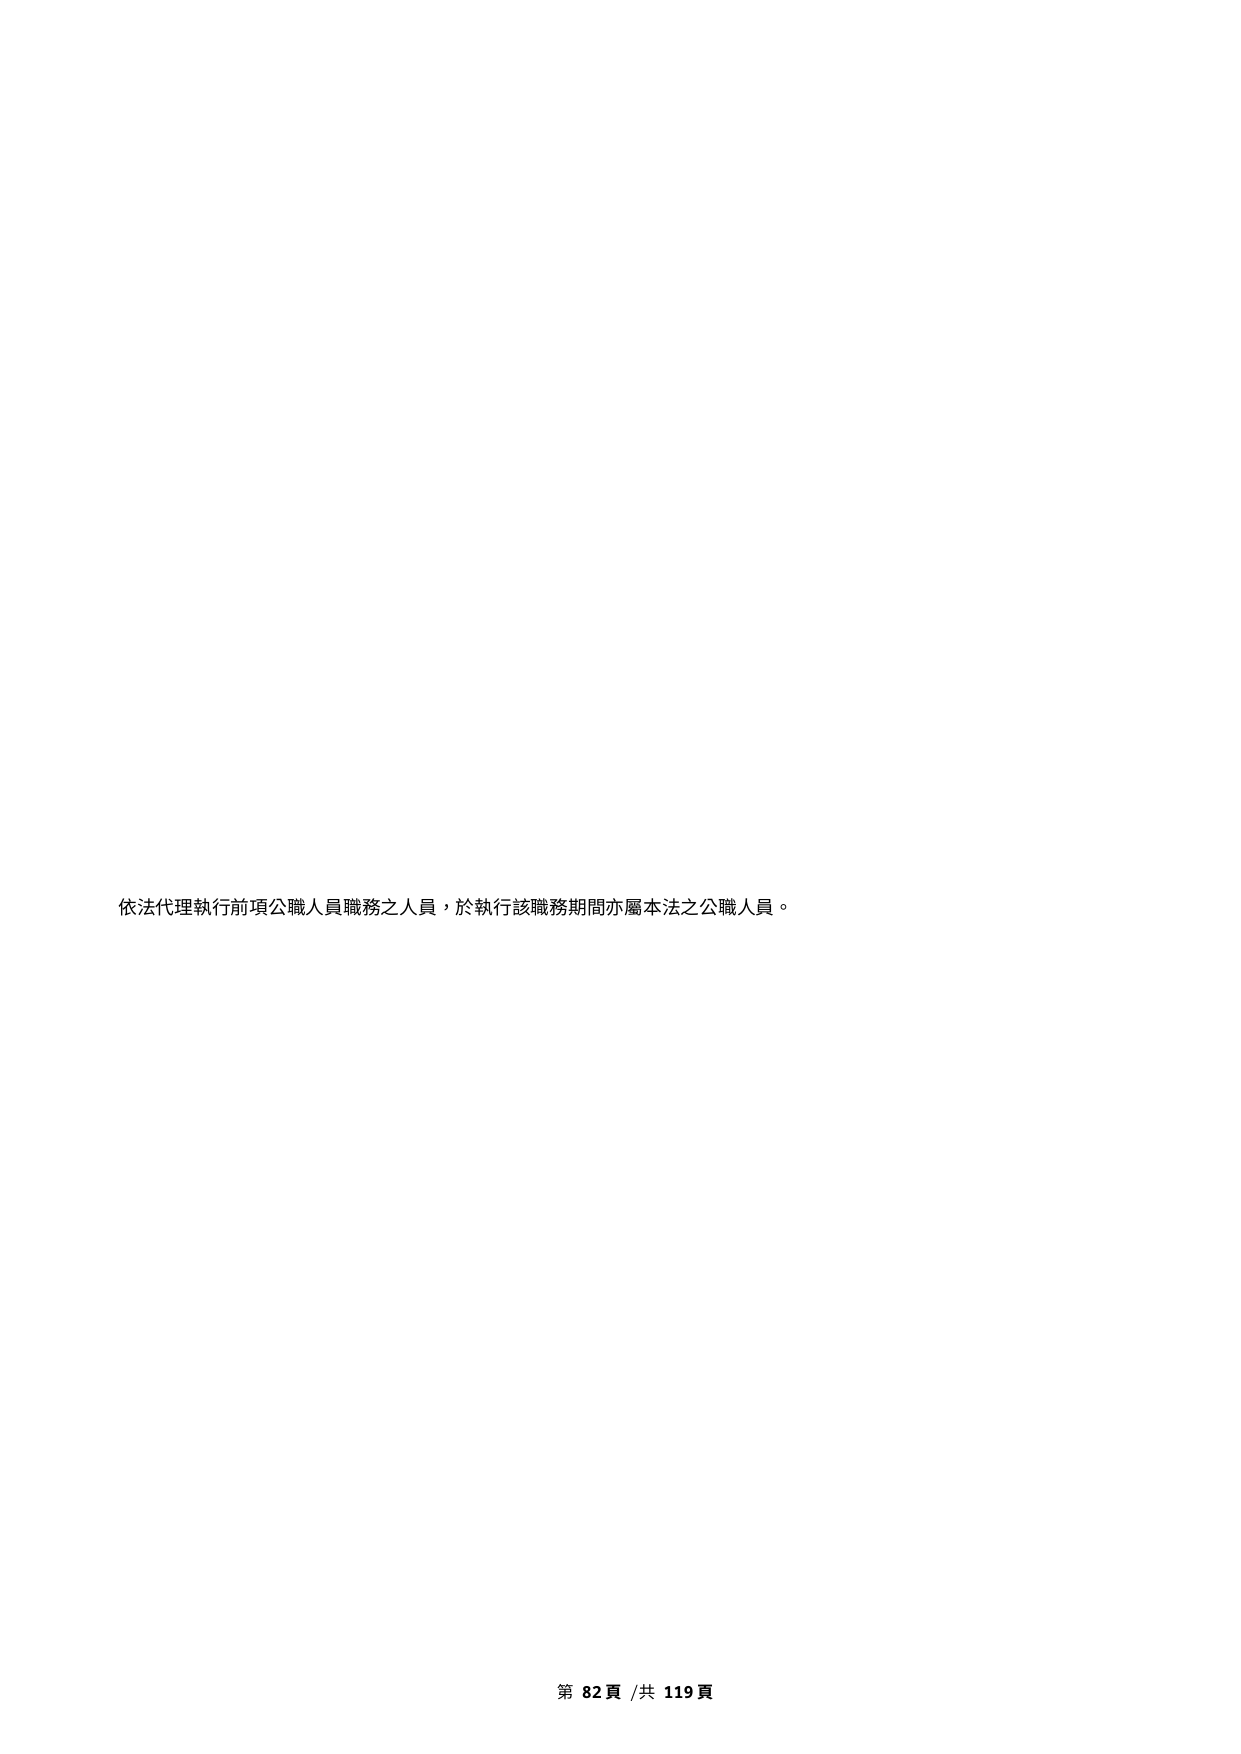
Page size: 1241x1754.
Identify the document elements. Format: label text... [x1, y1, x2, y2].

text 依法代理執行前項公職人員職務之人員，於執行該職務期間亦屬本法之公職人員。 [118, 865, 1152, 927]
